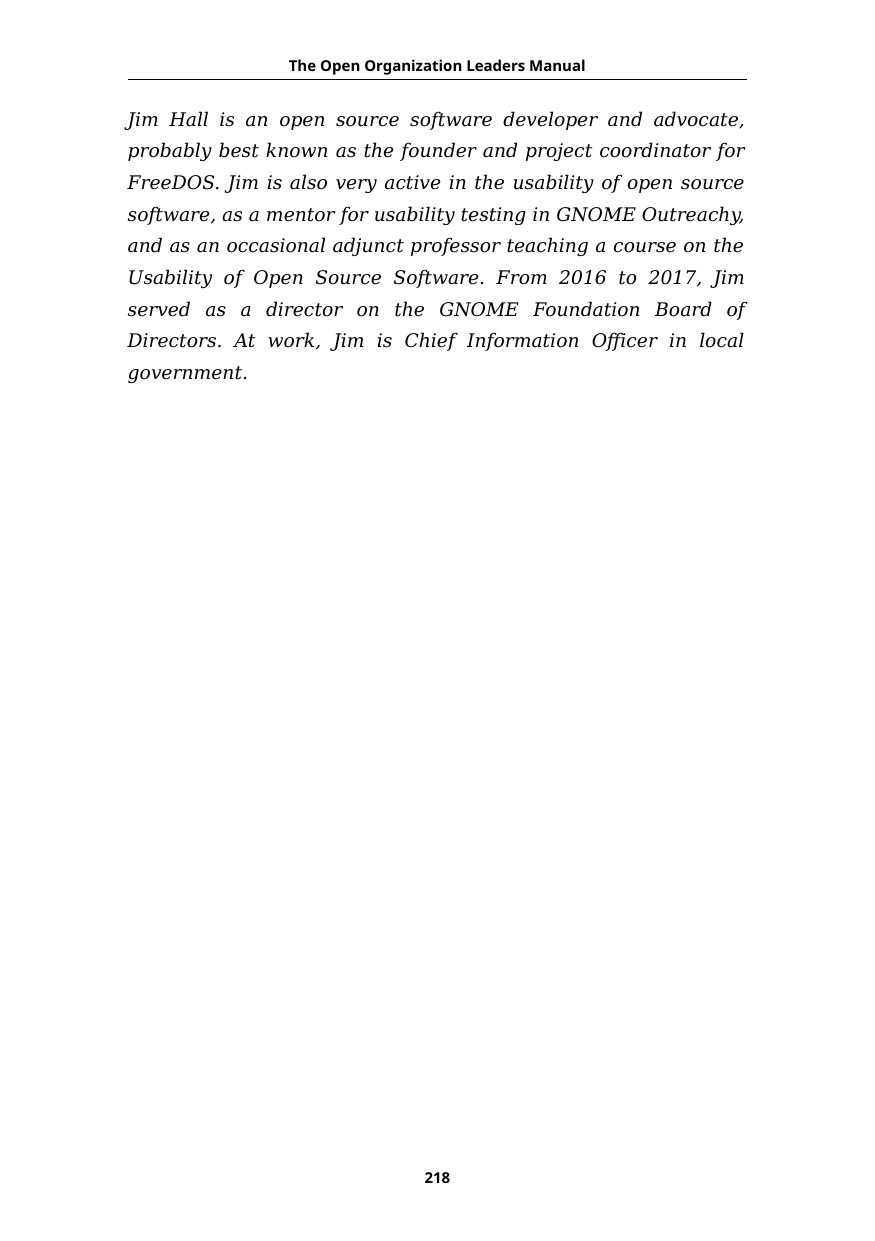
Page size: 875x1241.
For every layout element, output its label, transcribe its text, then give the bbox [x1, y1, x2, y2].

text Jim Hall is an open source software developer and advocate, probably best known as the founder and project coordinator for FreeDOS. Jim is also very active in the usability of open source software, as a mentor for usability testing in GNOME Outreachy, and as an occasional adjunct professor teaching a course on the Usability of Open Source Software. From 2016 to 2017, Jim served as a director on the GNOME Foundation Board of Directors. At work, Jim is Chief Information Officer in local government. [127, 109, 747, 384]
